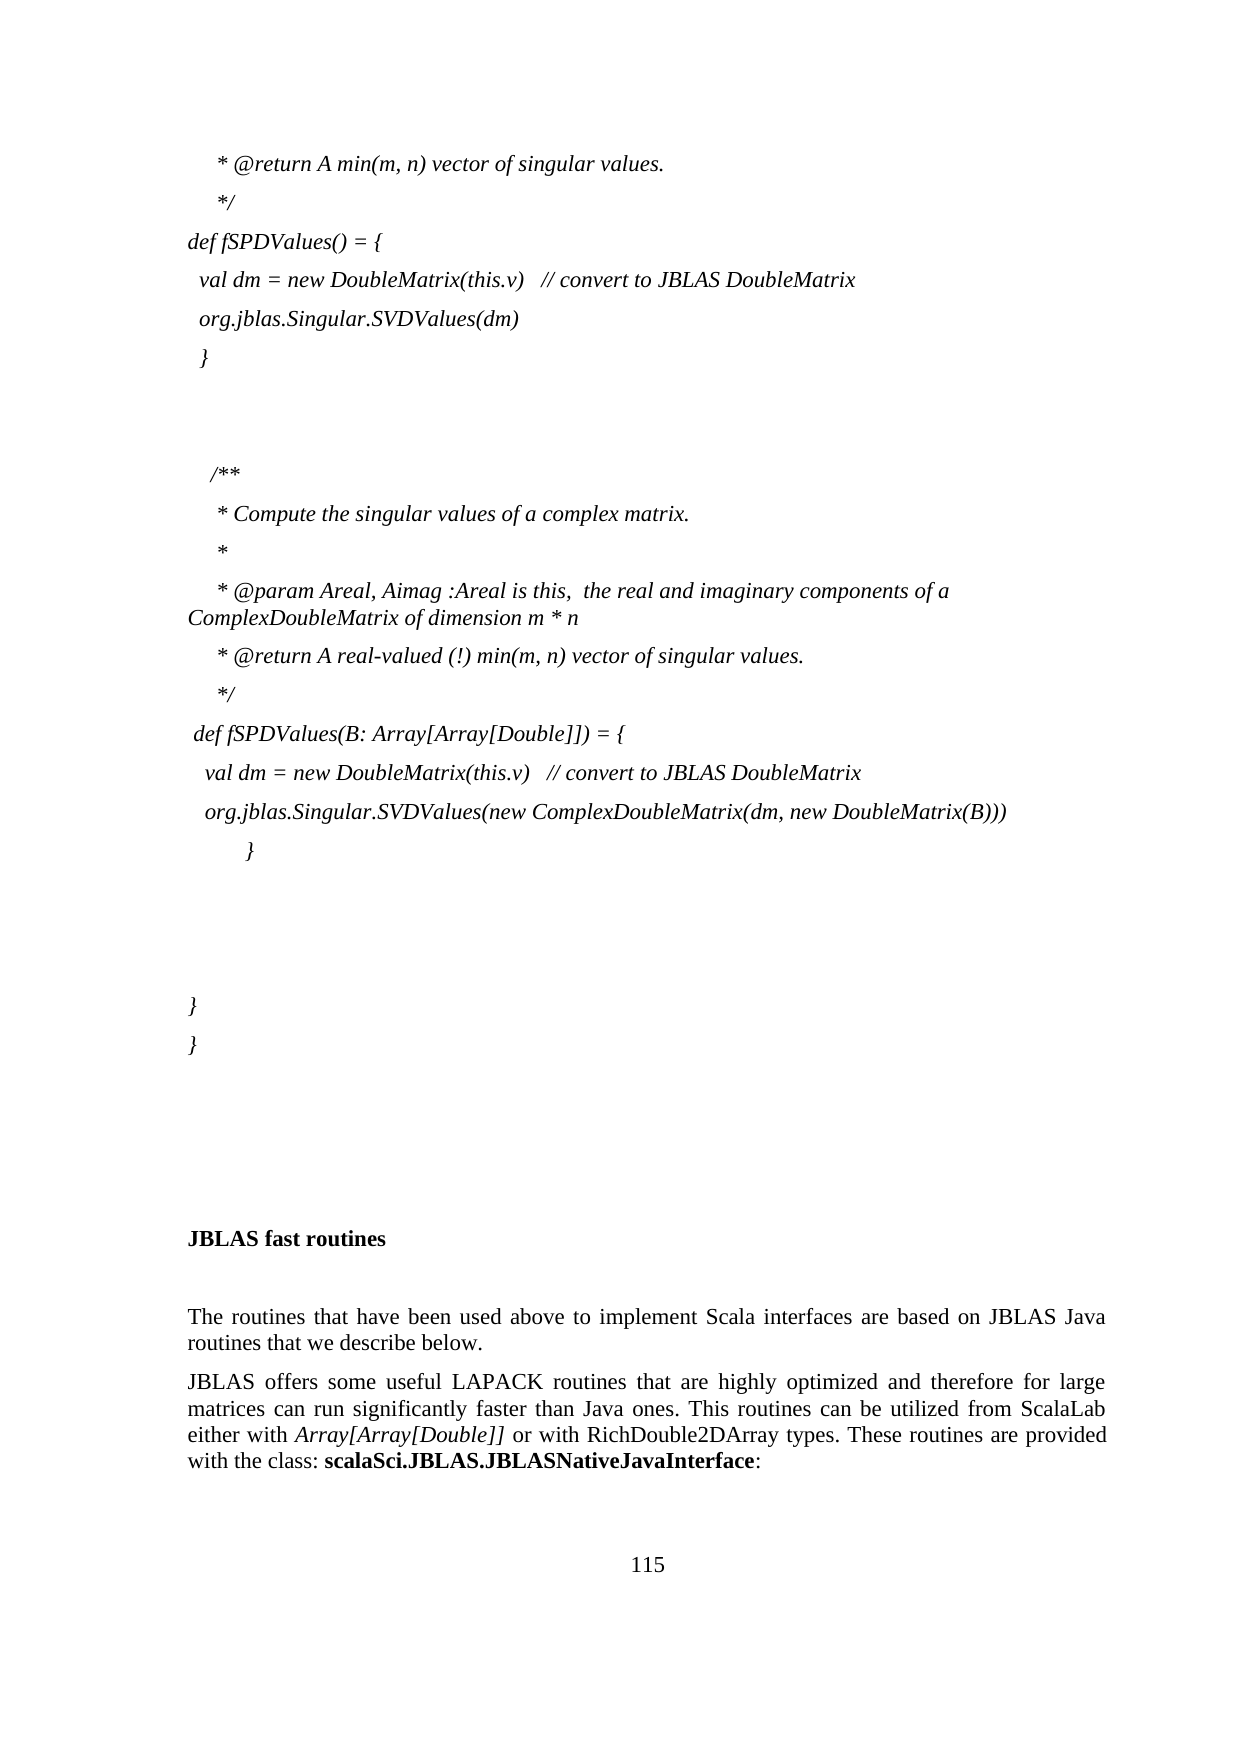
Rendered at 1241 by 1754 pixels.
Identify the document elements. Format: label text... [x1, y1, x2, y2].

text } [187, 992, 1108, 1019]
text */ [187, 681, 1108, 708]
text * Compute the singular values of a complex matrix. [187, 500, 1108, 526]
text /** [187, 461, 1108, 487]
text } [187, 1031, 1108, 1057]
text def fSPDValues(B: Array[Array[Double]]) = { [187, 720, 1108, 747]
text The routines that have been used above to implement Scala interfaces are based on JBLAS Java routines that we describe below. [187, 1303, 1108, 1356]
text JBLAS offers some useful LAPACK routines that are highly optimized and therefore for large matrices can run significantly faster than Java ones. This routines can be utilized from ScalaLab either with Array[Array[Double]] or with RichDouble2DArray types. These routines are provided with the class: scalaSci.JBLAS.JBLASNativeJavaInterface: [187, 1368, 1108, 1474]
text * @return A min(m, n) vector of singular values. [187, 150, 1108, 176]
text */ [187, 189, 1108, 215]
text * @param Areal, Aimag :Areal is this, the real and imaginary components of a ComplexDoubleMatrix of dimension m * n [187, 577, 1108, 630]
text def fSPDValues() = { [187, 228, 1108, 254]
text * @return A real-valued (!) min(m, n) vector of singular values. [187, 643, 1108, 669]
text org.jblas.Singular.SVDValues(new ComplexDoubleMatrix(dm, new DoubleMatrix(B))) [187, 798, 1108, 824]
text * [187, 538, 1108, 565]
text val dm = new DoubleMatrix(this.v) // convert to JBLAS DoubleMatrix [187, 759, 1108, 786]
text val dm = new DoubleMatrix(this.v) // convert to JBLAS DoubleMatrix [187, 267, 1108, 293]
text } [187, 344, 1108, 371]
text } [187, 837, 1108, 863]
text org.jblas.Singular.SVDValues(dm) [187, 305, 1108, 332]
text JBLAS fast routines [187, 1225, 1108, 1252]
